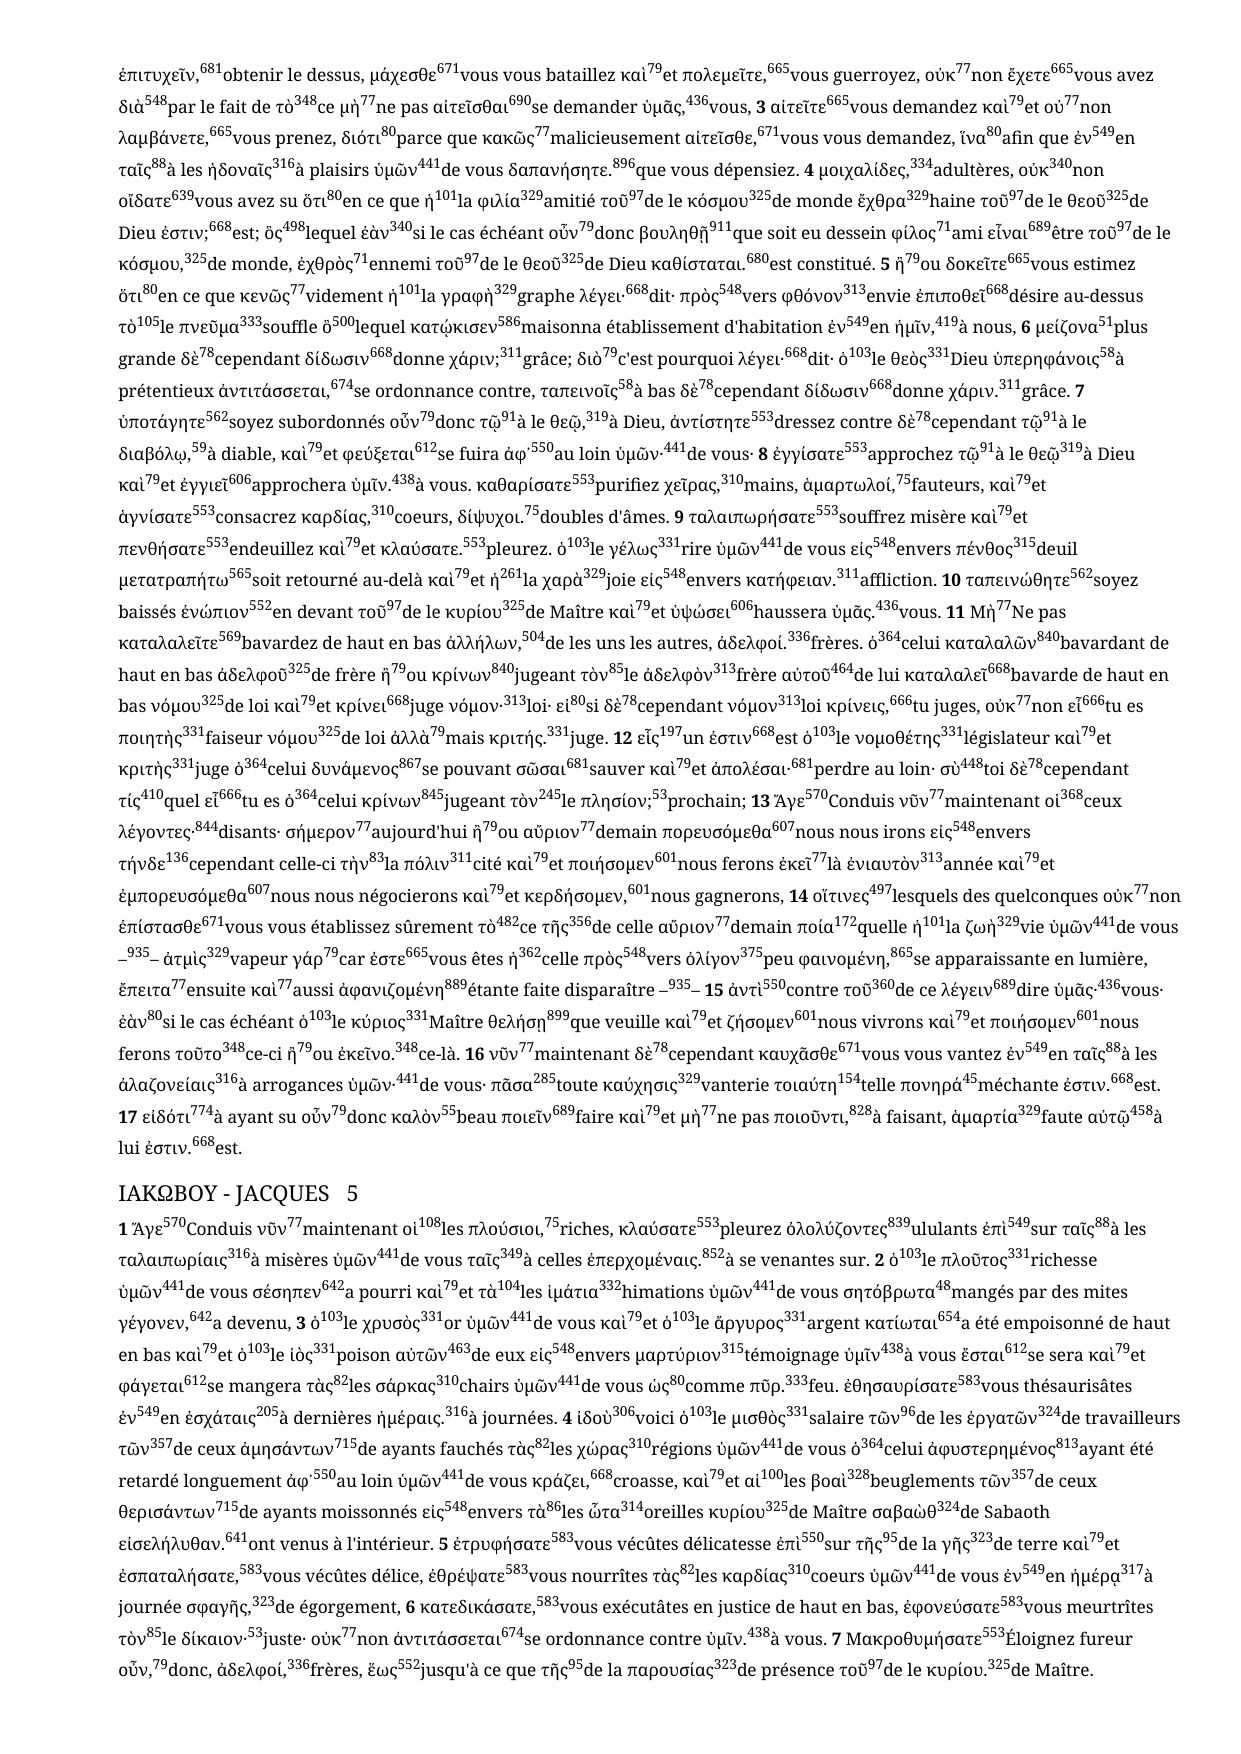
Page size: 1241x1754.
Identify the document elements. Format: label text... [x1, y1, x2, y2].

text 1 Ἄγε570Conduis νῦν77maintenant οἱ108les πλούσιοι,75riches, κλαύσατε553pleurez ὀλολύζοντες839ululants ἐπὶ549sur ταῖς88à les ταλαιπωρίαις316à misères ὑμῶν441de vous ταῖς349à celles ἐπερχομέναις.852à se venantes sur. 2 ὁ103le πλοῦτος331richesse ὑμῶν441de vous σέσηπεν642a pourri καὶ79et τὰ104les ἱμάτια332himations ὑμῶν441de vous σητόβρωτα48mangés par des mites γέγονεν,642a devenu, 3 ὁ103le χρυσὸς331or ὑμῶν441de vous καὶ79et ὁ103le ἄργυρος331argent κατίωται654a été empoisonné de haut en bas καὶ79et ὁ103le ἰὸς331poison αὐτῶν463de eux εἰς548envers μαρτύριον315témoignage ὑμῖν438à vous ἔσται612se sera καὶ79et φάγεται612se mangera τὰς82les σάρκας310chairs ὑμῶν441de vous ὡς80comme πῦρ.333feu. ἐθησαυρίσατε583vous thésaurisâtes ἐν549en ἐσχάταις205à dernières ἡμέραις.316à journées. 4 ἰδοὺ306voici ὁ103le μισθὸς331salaire τῶν96de les ἐργατῶν324de travailleurs τῶν357de ceux ἀμησάντων715de ayants fauchés τὰς82les χώρας310régions ὑμῶν441de vous ὁ364celui ἀφυστερημένος813ayant été retardé longuement ἀφ᾽550au loin ὑμῶν441de vous κράζει,668croasse, καὶ79et αἱ100les βοαὶ328beuglements τῶν357de ceux θερισάντων715de ayants moissonnés εἰς548envers τὰ86les ὦτα314oreilles κυρίου325de Maître σαβαὼθ324de Sabaoth εἰσελήλυθαν.641ont venus à l'intérieur. 5 ἐτρυφήσατε583vous vécûtes délicatesse ἐπὶ550sur τῆς95de la γῆς323de terre καὶ79et ἐσπαταλήσατε,583vous vécûtes délice, ἐθρέψατε583vous nourrîtes τὰς82les καρδίας310coeurs ὑμῶν441de vous ἐν549en ἡμέρᾳ317à journée σφαγῆς,323de égorgement, 6 κατεδικάσατε,583vous exécutâtes en justice de haut en bas, ἐφονεύσατε583vous meurtrîtes τὸν85le δίκαιον·53juste· οὐκ77non ἀντιτάσσεται674se ordonnance contre ὑμῖν.438à vous. 7 Μακροθυμήσατε553Éloignez fureur οὖν,79donc, ἀδελφοί,336frères, ἕως552jusqu'à ce que τῆς95de la παρουσίας323de présence τοῦ97de le κυρίου.325de Maître. ἰδοὺ306voici ὁ103le γεωργὸς331cultivateur ἐκδέχεται674se attend τὸν85le τίμιον4de valeur καρπὸν313fruit τῆς95de la γῆς323de terre μακροθυμῶν840éloignant fureur ἐπ᾽549sur αὐτῷ,458à lui, ἕως80jusqu'à ce que λάβῃ899que prenne πρόϊμον53précoce καὶ79et ὄψιμον.53tardif. 8 μακροθυμήσατε553éloignez fureur καὶ77aussi ὑμεῖς,447vous, στηρίξατε553fixez τὰς82les καρδίας310coeurs ὑμῶν,441de vous, ὅτι80en ce que ἡ101la παρουσία329présence τοῦ97de le κυρίου325de Maître ἤγγικεν.642a approché. 9 μὴ77ne pas στενάζετε,569soupirez, ἀδελφοί,336frères, κατ᾽550contre ἀλλήλων,504de les uns les autres, ἵνα80afin que μὴ77ne pas κριθῆτε·908que vous soyez jugé· ἰδοὺ306voici ὁ103le κριτὴς331juge πρὸ550d'avant τῶν94de les θυρῶν322de portes ἕστηκεν.642a dressé. 10 ὑπόδειγμα315sous-échantillon λάβετε,553prenez, ἀδελφοί,336frères, τῆς95de la κακοπαθείας323de souffrance du mal καὶ79et τῆς95de la μακροθυμίας323de distance de fureur τοὺς84les προφήτας312prophètes οἳ497lesquels ἐλάλησαν585bavardèrent ἐν549en τῷ93à le ὀνόματι321à nom κυρίου.325de Maître. 11 ἰδοὺ306voici μακαρίζομεν663nous estimons bienheureux τοὺς345ceux ὑπομείναντας·706ayants résistés en restant sous· τὴν83la ὑπομονὴν311résistance Ἰὼβ325de Iob ἠκούσατε583vous écoutâtes καὶ79et τὸ87le τέλος315achèvement κυρίου325de Maître εἴδετε,583vous vîtes, ὅτι80en ce que πολύσπλαγχνός71de grande entraille ἐστιν668est ὁ103le κύριος331Maître καὶ79et οἰκτίρμων.71compatissant. 12 Πρὸ550D'avant πάντων385de tous δέ,78cependant, ἀδελφοί336frères μου,424de moi, μὴ77ne pas ὀμνύετε569jurez μήτε79et ni τὸν85le οὐρανὸν313ciel μήτε79et ni τὴν83la γῆν311terre μήτε79et ni ἄλλον373autre τινὰ269un quelconque ὅρκον·313serment· ἤτω572soit δὲ78cependant ὑμῶν441de vous τὸ265le ναὶ333oui ναὶ333oui καὶ79et τὸ265le οὒ340non οὔ,340non, ἵνα80afin que μὴ77ne pas ὑπὸ548sous κρίσιν311jugement πέσητε.896que vous tombiez. 13 Κακοπαθεῖ668Souffre le mal τις390un quelconque ἐν549en ὑμῖν,438à vous, προσευχέσθω·576se prie· εὐθυμεῖ668est bien en fureur τις,390un quelconque, ψαλλέτω·572psalmodie· 14 ἀσθενεῖ668est infirme τις390un quelconque ἐν549en ὑμῖν,438à vous, προσκαλεσάσθω560se appelle auprès τοὺς84les πρεσβυτέρους52plus anciens τῆς95de la ἐκκλησίας323de église καὶ79et προσευξάσθωσαν559se prient ἐπ᾽548sur αὐτὸν452lui ἀλείψαντες720ayants huilés αὐτὸν452lui ἐλαίῳ321à huile d'olive ἐν549en τῷ93à le ὀνόματι321à nom τοῦ97de le κυρίου.325de Maître. 15 καὶ79et ἡ101la εὐχὴ329souhait τῆς95de la πίστεως323de croyance σώσει606sauvera τὸν346celui κάμνοντα822fatiguant καὶ79et ἐγερεῖ606éveillera αὐτὸν452lui ὁ103le κύριος·331Maître· κἂν80et si ἁμαρτίας310fautes ᾖ921que soit πεποιηκώς,783ayant fait, ἀφεθήσεται619sera abandonné αὐτῷ.458à lui. 16 ἐξομολογεῖσθε573que vous vous avouez à l'excès οὖν79donc ἀλλήλοις502à les uns les autres τὰς242les ἁμαρτίας310fautes καὶ79et προσεύχεσθε573que vous vous priez ὑπὲρ550au-dessus ἀλλήλων,504de les uns les autres, ὅπως80de telle manière que ἰαθῆτε.908que vous soyez guéri. πολὺ375nombreux ἰσχύει668a la ténacité δέησις329supplication δικαίου65de juste ἐνεργουμένη.865se énergisante. 17 Ἠλίας331Élia ἄνθρωπος331être humain ἦν625était ὁμοιοπαθὴς22de similaire souffrance ἡμῖν419à nous καὶ79et προσευχῇ317à prière προσηύξατο592se pria τοῦ360de ce μὴ77ne pas βρέξαι,681pleuvoir, καὶ79et οὐκ77non ἔβρεξεν586plut ἐπὶ550sur τῆς95de la γῆς323de terre ἐνιαυτοὺς312années τρεῖς178trois καὶ79et μῆνας312mois ἕξ·178six· 18 καὶ79et πάλιν77de nouveau προσηύξατο,592se pria, καὶ79et ὁ103le οὐρανὸς331ciel ὑετὸν313pluie ἔδωκεν586donna καὶ79et ἡ101la γῆ329terre ἐβλάστησεν586germa τὸν85le καρπὸν313fruit αὐτῆς.462de elle. 19 Ἀδελφοί336Frères μου,424de moi, ἐάν80si le cas échéant τις390un quelconque ἐν549en ὑμῖν438à vous πλανηθῇ911que soit égaré ἀπὸ550au loin τῆς95de la ἀληθείας323de vérité καὶ79et ἐπιστρέψῃ899que tourne sur τις390un quelconque αὐτόν,452lui, 20 γινωσκέτω572connaisse ὅτι80en ce que ὁ364celui ἐπιστρέψας721ayant tourné sur ἁμαρτωλὸν53fauteur ἐκ550hors πλάνης323de égarement ὁδοῦ323de chemin αὐτοῦ464de lui σώσει606sauvera ψυχὴν311âme αὐτοῦ464de lui ἐκ550hors θανάτου325de trépas καὶ79et καλύψει606couvrira πλῆθος315multitude ἁμαρτιῶν.322de fautes. [118, 1212, 1181, 1682]
text ΙΑΚΩΒΟΥ - JACQUES 5 [118, 1178, 1181, 1208]
text 1 Πόθεν77D'où? πόλεμοι330guerres καὶ79et πόθεν77d'où? μάχαι328batailles ἐν549en ὑμῖν;438à vous; οὐκ340non ἐντεῦθεν,77d'ici, ἐκ550hors τῶν94de les ἡδονῶν322de plaisirs ὑμῶν441de vous τῶν355de celles στρατευομένων858de se guerroyantes en soldat ἐν549en τοῖς92à les μέλεσιν320à membres ὑμῶν;441de vous; 2 ἐπιθυμεῖτε665vous désirez en fureur καὶ79et οὐκ77non ἔχετε,665vous avez, φονεύετε665vous meurtrissez καὶ79et ζηλοῦτε665vous zélez καὶ79et οὐ77non δύνασθε671vous vous pouvez ἐπιτυχεῖν,681obtenir le dessus, μάχεσθε671vous vous bataillez καὶ79et πολεμεῖτε,665vous guerroyez, οὐκ77non ἔχετε665vous avez διὰ548par le fait de τὸ348ce μὴ77ne pas αἰτεῖσθαι690se demander ὑμᾶς,436vous, 3 αἰτεῖτε665vous demandez καὶ79et οὐ77non λαμβάνετε,665vous prenez, διότι80parce que κακῶς77malicieusement αἰτεῖσθε,671vous vous demandez, ἵνα80afin que ἐν549en ταῖς88à les ἡδοναῖς316à plaisirs ὑμῶν441de vous δαπανήσητε.896que vous dépensiez. 4 μοιχαλίδες,334adultères, οὐκ340non οἴδατε639vous avez su ὅτι80en ce que ἡ101la φιλία329amitié τοῦ97de le κόσμου325de monde ἔχθρα329haine τοῦ97de le θεοῦ325de Dieu ἐστιν;668est; ὃς498lequel ἐὰν340si le cas échéant οὖν79donc βουληθῇ911que soit eu dessein φίλος71ami εἶναι689être τοῦ97de le κόσμου,325de monde, ἐχθρὸς71ennemi τοῦ97de le θεοῦ325de Dieu καθίσταται.680est constitué. 5 ἢ79ou δοκεῖτε665vous estimez ὅτι80en ce que κενῶς77videment ἡ101la γραφὴ329graphe λέγει·668dit· πρὸς548vers φθόνον313envie ἐπιποθεῖ668désire au-dessus τὸ105le πνεῦμα333souffle ὃ500lequel κατῴκισεν586maisonna établissement d'habitation ἐν549en ἡμῖν,419à nous, 6 μείζονα51plus grande δὲ78cependant δίδωσιν668donne χάριν;311grâce; διὸ79c'est pourquoi λέγει·668dit· ὁ103le θεὸς331Dieu ὑπερηφάνοις58à prétentieux ἀντιτάσσεται,674se ordonnance contre, ταπεινοῖς58à bas δὲ78cependant δίδωσιν668donne χάριν.311grâce. 7 ὑποτάγητε562soyez subordonnés οὖν79donc τῷ91à le θεῷ,319à Dieu, ἀντίστητε553dressez contre δὲ78cependant τῷ91à le διαβόλῳ,59à diable, καὶ79et φεύξεται612se fuira ἀφ᾽550au loin ὑμῶν·441de vous· 8 ἐγγίσατε553approchez τῷ91à le θεῷ319à Dieu καὶ79et ἐγγιεῖ606approchera ὑμῖν.438à vous. καθαρίσατε553purifiez χεῖρας,310mains, ἁμαρτωλοί,75fauteurs, καὶ79et ἁγνίσατε553consacrez καρδίας,310coeurs, δίψυχοι.75doubles d'âmes. 9 ταλαιπωρήσατε553souffrez misère καὶ79et πενθήσατε553endeuillez καὶ79et κλαύσατε.553pleurez. ὁ103le γέλως331rire ὑμῶν441de vous εἰς548envers πένθος315deuil μετατραπήτω565soit retourné au-delà καὶ79et ἡ261la χαρὰ329joie εἰς548envers κατήφειαν.311affliction. 10 ταπεινώθητε562soyez baissés ἐνώπιον552en devant τοῦ97de le κυρίου325de Maître καὶ79et ὑψώσει606haussera ὑμᾶς.436vous. 11 Μὴ77Ne pas καταλαλεῖτε569bavardez de haut en bas ἀλλήλων,504de les uns les autres, ἀδελφοί.336frères. ὁ364celui καταλαλῶν840bavardant de haut en bas ἀδελφοῦ325de frère ἢ79ou κρίνων840jugeant τὸν85le ἀδελφὸν313frère αὐτοῦ464de lui καταλαλεῖ668bavarde de haut en bas νόμου325de loi καὶ79et κρίνει668juge νόμον·313loi· εἰ80si δὲ78cependant νόμον313loi κρίνεις,666tu juges, οὐκ77non εἶ666tu es ποιητὴς331faiseur νόμου325de loi ἀλλὰ79mais κριτής.331juge. 12 εἷς197un ἐστιν668est ὁ103le νομοθέτης331législateur καὶ79et κριτὴς331juge ὁ364celui δυνάμενος867se pouvant σῶσαι681sauver καὶ79et ἀπολέσαι·681perdre au loin· σὺ448toi δὲ78cependant τίς410quel εἶ666tu es ὁ364celui κρίνων845jugeant τὸν245le πλησίον;53prochain; 13 Ἄγε570Conduis νῦν77maintenant οἱ368ceux λέγοντες·844disants· σήμερον77aujourd'hui ἢ79ou αὔριον77demain πορευσόμεθα607nous nous irons εἰς548envers τήνδε136cependant celle-ci τὴν83la πόλιν311cité καὶ79et ποιήσομεν601nous ferons ἐκεῖ77là ἐνιαυτὸν313année καὶ79et ἐμπορευσόμεθα607nous nous négocierons καὶ79et κερδήσομεν,601nous gagnerons, 14 οἵτινες497lesquels des quelconques οὐκ77non ἐπίστασθε671vous vous établissez sûrement τὸ482ce τῆς356de celle αὔριον77demain ποία172quelle ἡ101la ζωὴ329vie ὑμῶν441de vous –935– ἀτμὶς329vapeur γάρ79car ἐστε665vous êtes ἡ362celle πρὸς548vers ὀλίγον375peu φαινομένη,865se apparaissante en lumière, ἔπειτα77ensuite καὶ77aussi ἀφανιζομένη889étante faite disparaître –935– 15 ἀντὶ550contre τοῦ360de ce λέγειν689dire ὑμᾶς·436vous· ἐὰν80si le cas échéant ὁ103le κύριος331Maître θελήσῃ899que veuille καὶ79et ζήσομεν601nous vivrons καὶ79et ποιήσομεν601nous ferons τοῦτο348ce-ci ἢ79ou ἐκεῖνο.348ce-là. 16 νῦν77maintenant δὲ78cependant καυχᾶσθε671vous vous vantez ἐν549en ταῖς88à les ἀλαζονείαις316à arrogances ὑμῶν·441de vous· πᾶσα285toute καύχησις329vanterie τοιαύτη154telle πονηρά45méchante ἐστιν.668est. 17 εἰδότι774à ayant su οὖν79donc καλὸν55beau ποιεῖν689faire καὶ79et μὴ77ne pas ποιοῦντι,828à faisant, ἁμαρτία329faute αὐτῷ458à lui ἐστιν.668est. [118, 59, 1181, 1160]
